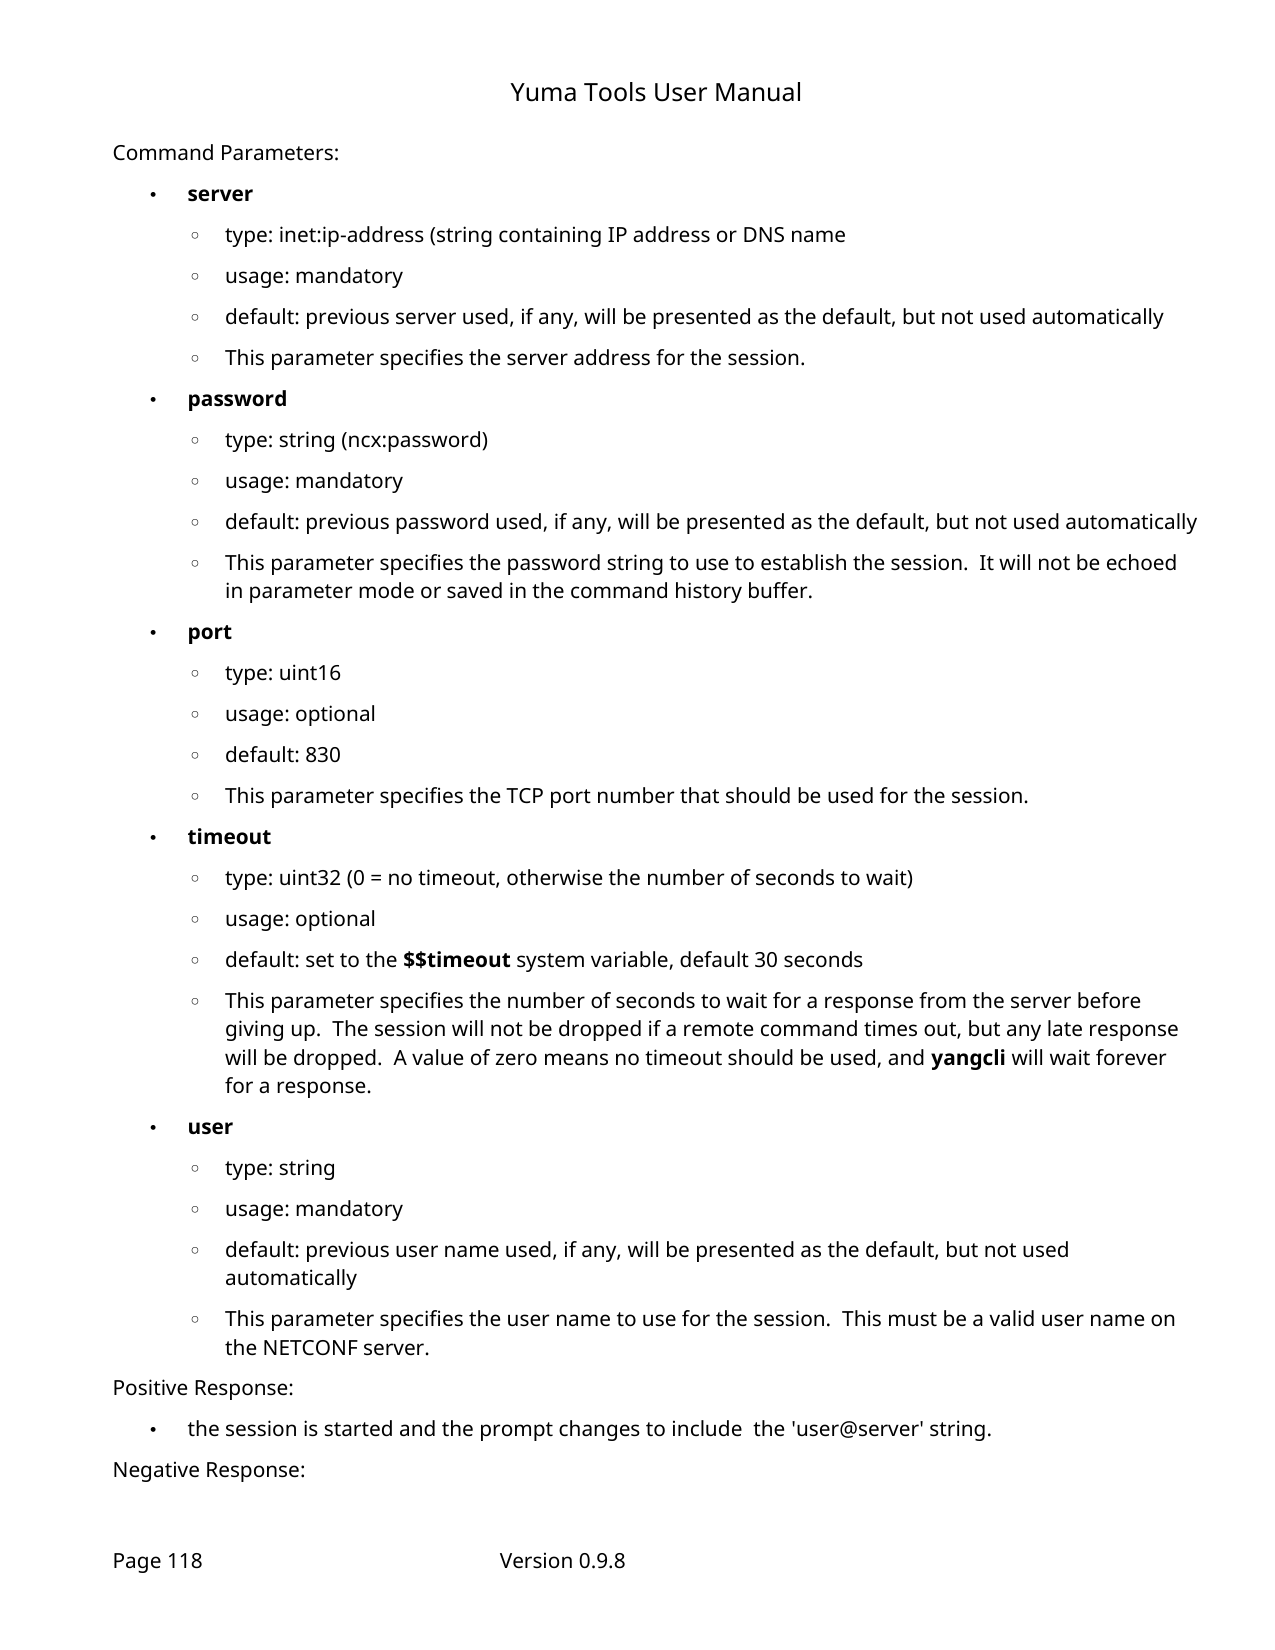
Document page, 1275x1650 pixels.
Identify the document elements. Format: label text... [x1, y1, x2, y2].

list timeout [150, 822, 1200, 850]
list This parameter specifies the server address for the session. [187, 343, 1200, 372]
list default: 830 [187, 740, 1200, 768]
list usage: optional [187, 904, 1200, 932]
list type: string [187, 1153, 1200, 1181]
list usage: mandatory [187, 261, 1200, 290]
list This parameter specifies the user name to use for the session. This must be a valid user name on the NETCONF server. [187, 1304, 1200, 1361]
text Negative Response: [112, 1455, 1200, 1484]
list This parameter specifies the number of seconds to wait for a response from the server before giving up. The session will not be dropped if a remote command times out, but any late response will be dropped. A value of zero means no timeout should be used, and yangcli will wait forever for a response. [187, 986, 1200, 1099]
list usage: mandatory [187, 466, 1200, 494]
list the session is started and the prompt changes to include the 'user@server' string. [150, 1414, 1200, 1443]
list This parameter specifies the password string to use to establish the session. It will not be echoed in parameter mode or saved in the command history buffer. [187, 548, 1200, 605]
text Positive Response: [112, 1373, 1200, 1402]
list This parameter specifies the TCP port number that should be used for the session. [187, 781, 1200, 809]
list default: previous password used, if any, will be presented as the default, but not used automatically [187, 507, 1200, 535]
list default: set to the $$timeout system variable, default 30 seconds [187, 945, 1200, 973]
list default: previous user name used, if any, will be presented as the default, but not used automatically [187, 1235, 1200, 1292]
list type: string (ncx:password) [187, 425, 1200, 453]
list usage: optional [187, 699, 1200, 728]
list port [150, 617, 1200, 646]
list usage: mandatory [187, 1194, 1200, 1222]
list server [150, 179, 1200, 208]
list user [150, 1112, 1200, 1140]
list password [150, 384, 1200, 413]
list default: previous server used, if any, will be presented as the default, but not used automatically [187, 302, 1200, 331]
list type: uint32 (0 = no timeout, otherwise the number of seconds to wait) [187, 863, 1200, 891]
text Command Parameters: [112, 138, 1200, 167]
list type: uint16 [187, 658, 1200, 687]
list type: inet:ip-address (string containing IP address or DNS name [187, 220, 1200, 249]
